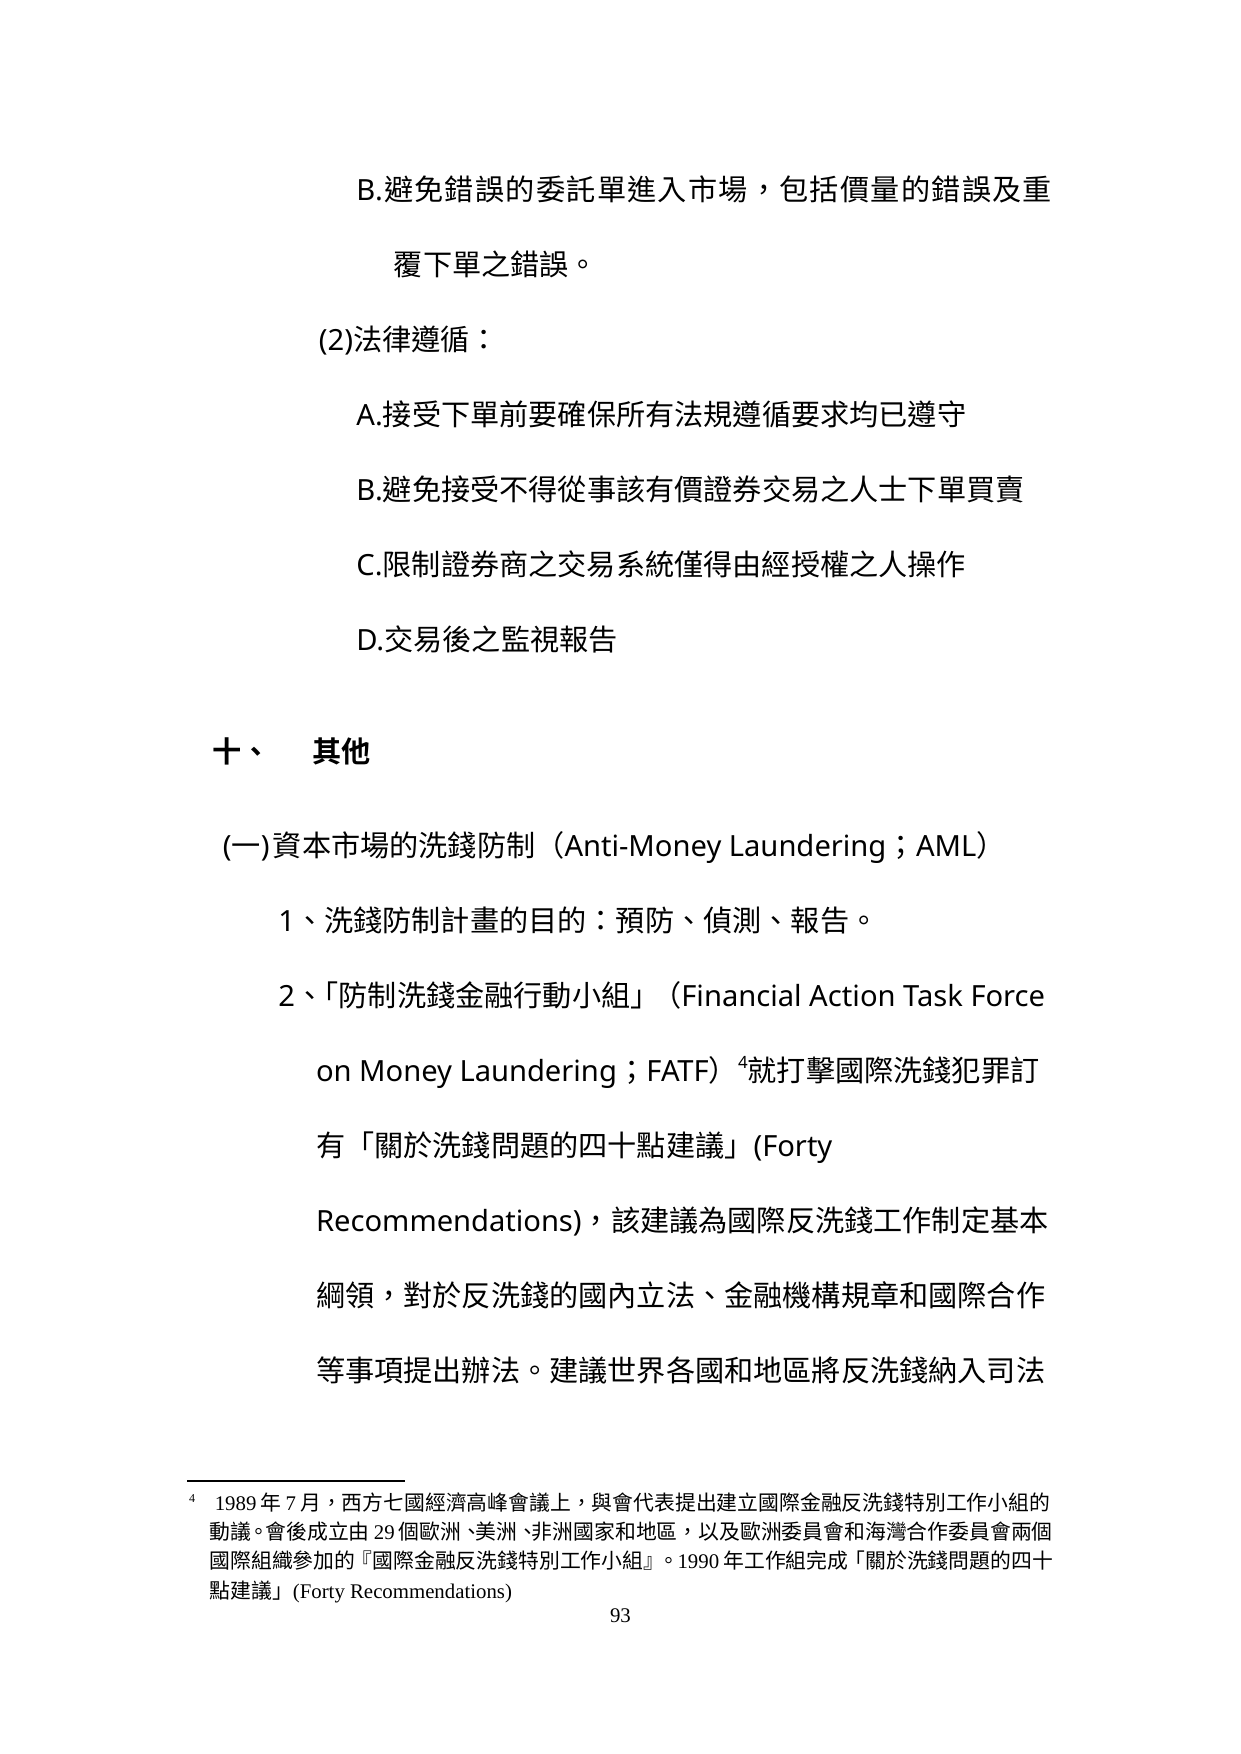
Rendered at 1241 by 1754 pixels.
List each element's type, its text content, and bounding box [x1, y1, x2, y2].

text (2)法律遵循： [319, 300, 1053, 375]
text B.避免接受不得從事該有價證券交易之人士下單買賣 [356, 450, 1053, 525]
list 資本市場的洗錢防制（Anti-Money Laundering；AML） [223, 806, 1053, 881]
subtitle 其他 [212, 712, 1053, 787]
text 1、洗錢防制計畫的目的：預防、偵測、報告。 [278, 881, 1053, 956]
text 1989年7月，西方七國經濟高峰會議上，與會代表提出建立國際金融反洗錢特別工作小組的動議。會後成立由29個歐洲、美洲、非洲國家和地區，以及歐洲委員會和海灣合作委員會兩個國際組織參加的『國際金融反洗錢特別工作小組』。1990年工作組完成「關於洗錢問題的四十點建議」(Forty Recommendations) [189, 1487, 1053, 1604]
text A.接受下單前要確保所有法規遵循要求均已遵守 [356, 375, 1053, 450]
text D.交易後之監視報告 [356, 600, 1053, 675]
text 2、「防制洗錢金融行動小組」（Financial Action Task Force on Money Laundering；FATF）就打擊國際洗錢犯罪訂有「關於洗錢問題的四十點建議」(Forty Recommendations)，該建議為國際反洗錢工作制定基本綱領，對於反洗錢的國內立法、金融機構規章和國際合作等事項提出辦法。建議世界各國和地區將反洗錢納入司法 [278, 956, 1053, 1406]
text C.限制證券商之交易系統僅得由經授權之人操作 [356, 525, 1053, 600]
text B.避免錯誤的委託單進入市場，包括價量的錯誤及重覆下單之錯誤。 [356, 150, 1053, 300]
